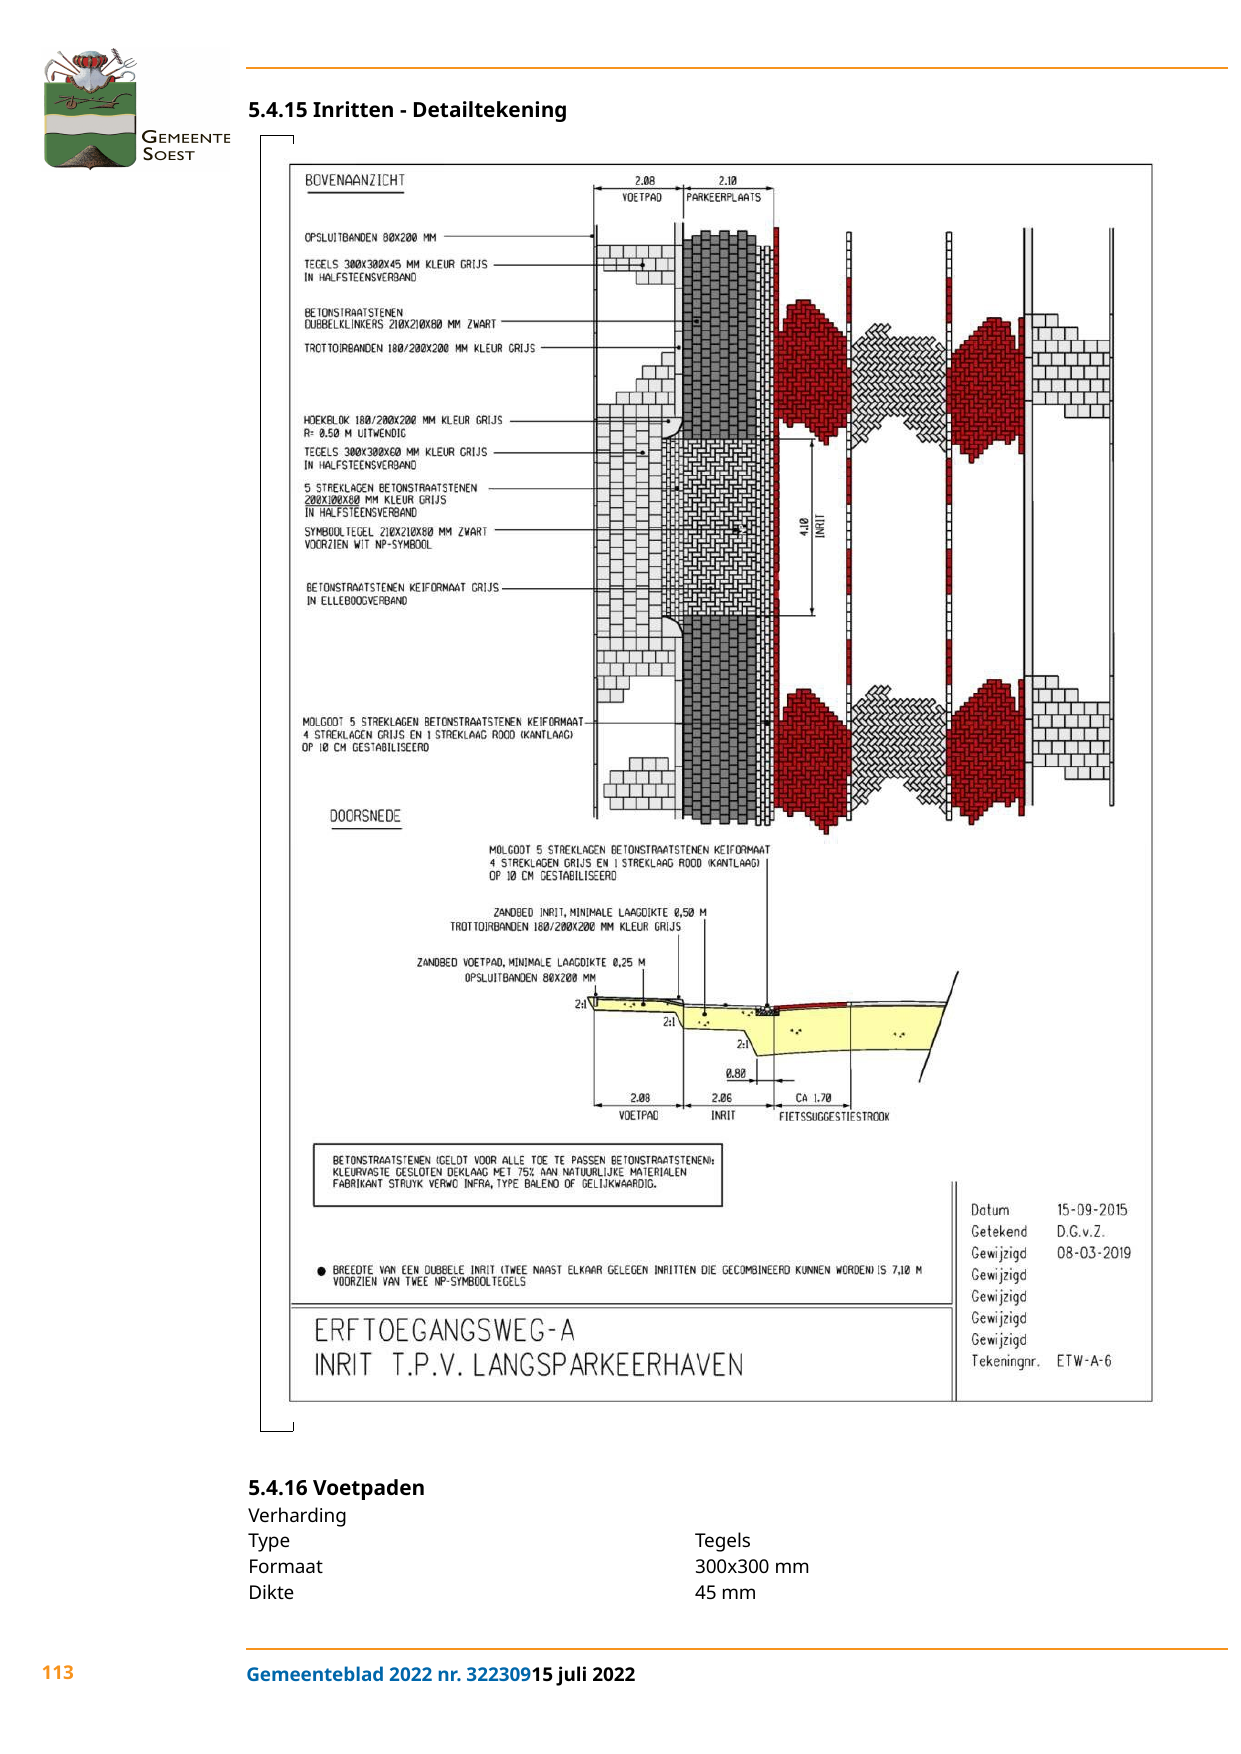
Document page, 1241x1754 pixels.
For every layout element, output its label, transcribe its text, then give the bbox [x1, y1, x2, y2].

table_cell Dikte [248, 1579, 695, 1605]
text 5.4.15 Inritten - Detailtekening [248, 95, 1152, 123]
picture [268, 144, 1173, 1422]
table_cell Tegels [695, 1528, 1152, 1553]
table_cell 300x300 mm [695, 1553, 1152, 1579]
text 5.4.16 Voetpaden [248, 1473, 1152, 1502]
table_header Verharding [248, 1502, 1152, 1527]
table_cell Formaat [248, 1553, 695, 1579]
table_cell 45 mm [695, 1579, 1152, 1605]
table_cell Type [248, 1528, 695, 1553]
picture [41, 47, 231, 172]
